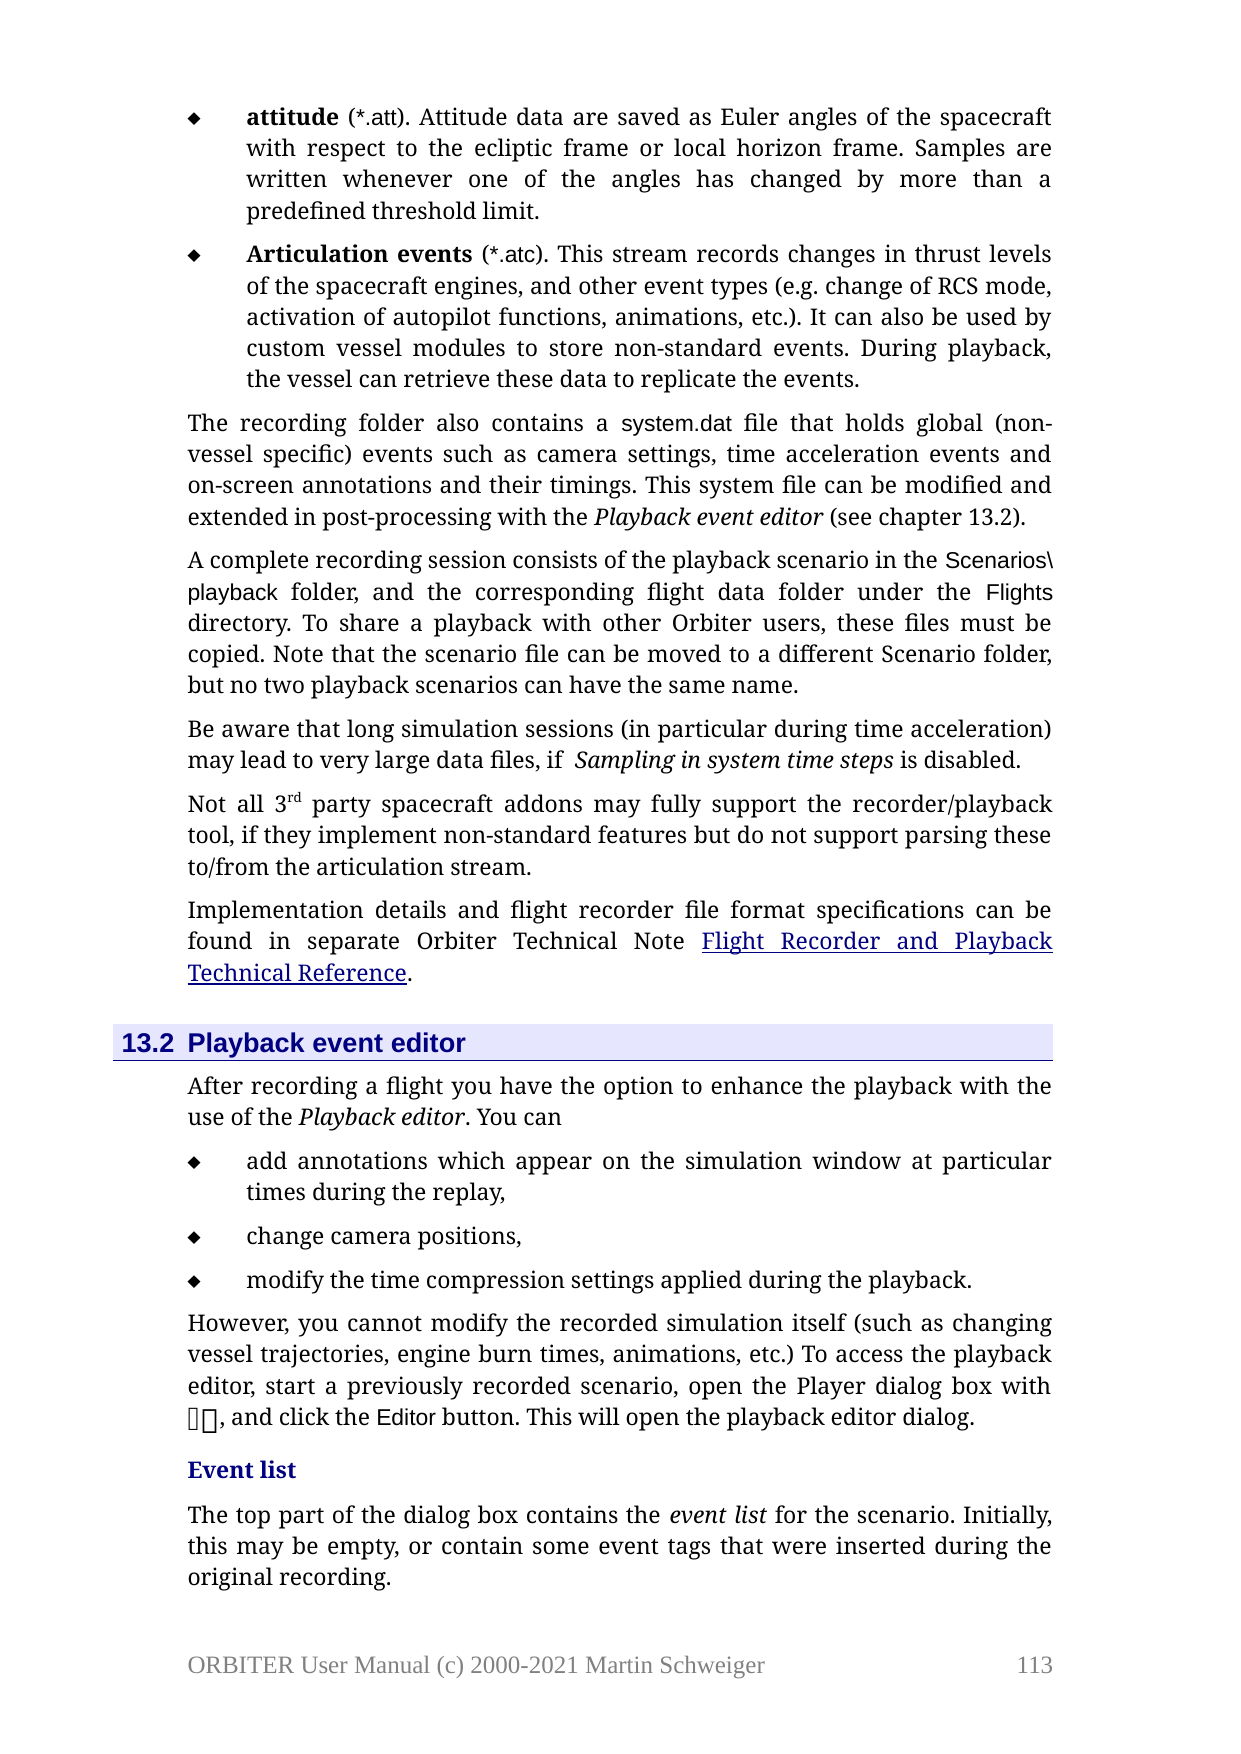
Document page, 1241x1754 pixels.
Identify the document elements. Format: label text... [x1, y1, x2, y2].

subtitle Playback event editor [113, 1024, 1053, 1060]
list modify the time compression settings applied during the playback. [187, 1263, 1053, 1294]
text After recording a flight you have the option to enhance the playback with the use of the Playback editor. You can [187, 1069, 1053, 1132]
text The recording folder also contains a system.dat file that holds global (non-vessel specific) events such as camera settings, time acceleration events and on-screen annotations and their timings. This system file can be modified and extended in post-processing with the Playback event editor (see chapter 13.2). [187, 406, 1053, 531]
list Articulation events (*.atc). This stream records changes in thrust levels of the spacecraft engines, and other event types (e.g. change of RCS mode, activation of autopilot functions, animations, etc.). It can also be used by custom vessel modules to store non-standard events. During playback, the vessel can retrieve these data to replicate the events. [187, 238, 1053, 394]
list add annotations which appear on the simulation window at particular times during the replay, [187, 1144, 1053, 1207]
text Be aware that long simulation sessions (in particular during time acceleration) may lead to very large data files, if Sampling in system time steps is disabled. [187, 712, 1053, 775]
text However, you cannot modify the recorded simulation itself (such as changing vessel trajectories, engine burn times, animations, etc.) To access the playback editor, start a previously recorded scenario, open the Player dialog box with , and click the Editor button. This will open the playback editor dialog. [187, 1307, 1053, 1432]
text The top part of the dialog box contains the event list for the scenario. Initially, this may be empty, or contain some event tags that were inserted during the original recording. [187, 1498, 1053, 1592]
list change camera positions, [187, 1219, 1053, 1251]
subtitle Event list [187, 1454, 1053, 1485]
text Not all 3rd party spacecraft addons may fully support the recorder/playback tool, if they implement non-standard features but do not support parsing these to/from the articulation stream. [187, 787, 1053, 881]
list attitude (*.att). Attitude data are saved as Euler angles of the spacecraft with respect to the ecliptic frame or local horizon frame. Samples are written whenever one of the angles has changed by more than a predefined threshold limit. [187, 100, 1053, 225]
text Implementation details and flight recorder file format specifications can be found in separate Orbiter Technical Note Flight Recorder and Playback Technical Reference. [187, 893, 1053, 987]
text A complete recording session consists of the playback scenario in the Scenarios\playback folder, and the corresponding flight data folder under the Flights directory. To share a playback with other Orbiter users, these files must be copied. Note that the scenario file can be moved to a different Scenario folder, but no two playback scenarios can have the same name. [187, 544, 1053, 700]
